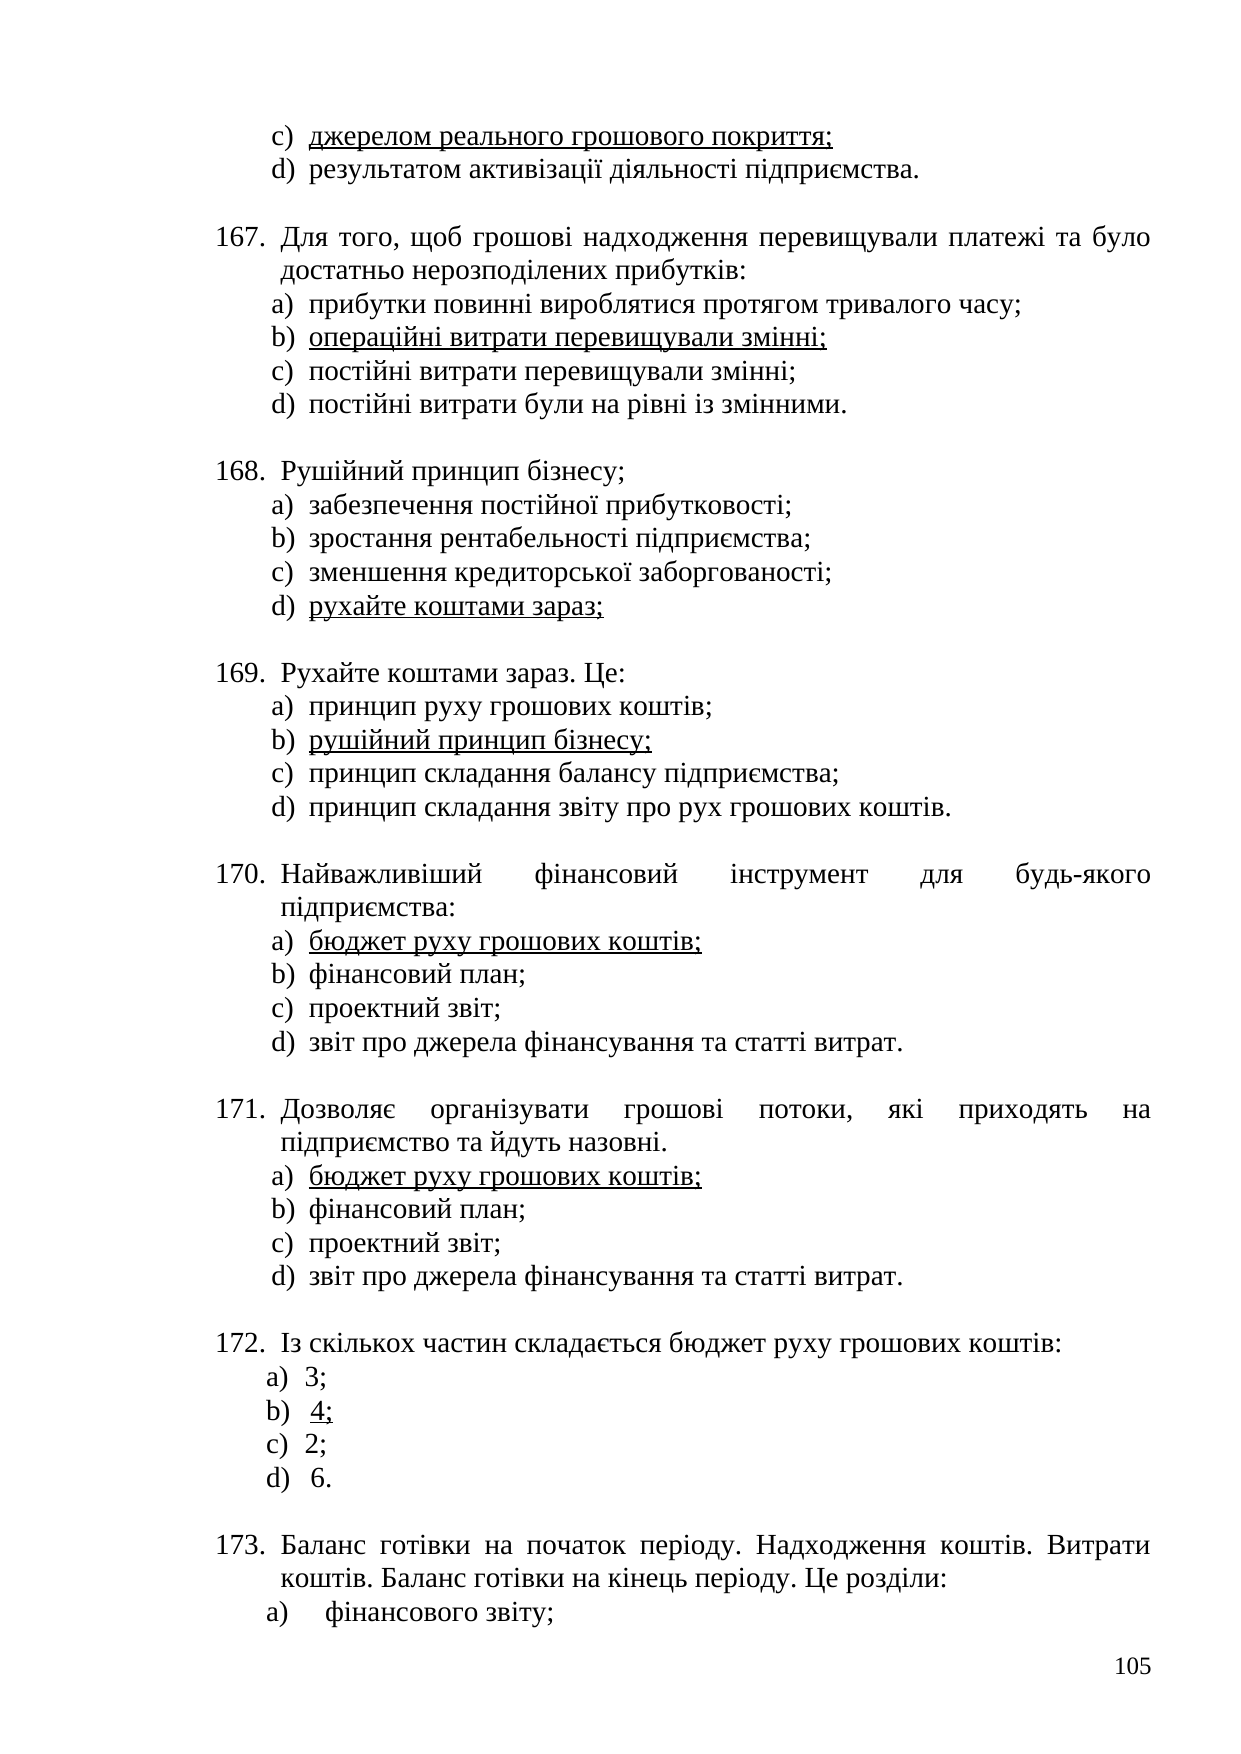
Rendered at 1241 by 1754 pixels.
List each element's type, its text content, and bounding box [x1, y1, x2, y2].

list прибутки повинні вироблятися протягом тривалого часу; [271, 286, 1152, 319]
list фінансовий план; [271, 1191, 1152, 1225]
list звіт про джерела фінансування та статті витрат. [271, 1024, 1152, 1057]
list Рухайте коштами зараз. Це: [215, 655, 1152, 688]
list результатом активізації діяльності підприємства. [271, 152, 1152, 185]
list фінансовий план; [271, 957, 1152, 990]
list операційні витрати перевищували змінні; [271, 319, 1152, 353]
list 4; [252, 1393, 1152, 1426]
list бюджет руху грошових коштів; [271, 1158, 1152, 1191]
list проектний звіт; [271, 990, 1152, 1024]
list 2; [252, 1426, 1152, 1460]
list Рушійний принцип бізнесу; [215, 453, 1152, 487]
list Найважливіший фінансовий інструмент для будь-якого підприємства: [215, 856, 1152, 923]
list 6. [252, 1460, 1152, 1493]
list 3; [252, 1359, 1152, 1393]
list бюджет руху грошових коштів; [271, 923, 1152, 957]
list зменшення кредиторської заборгованості; [271, 554, 1152, 588]
list принцип складання звіту про рух грошових коштів. [271, 789, 1152, 822]
list забезпечення постійної прибутковості; [271, 487, 1152, 521]
list принцип складання балансу підприємства; [271, 755, 1152, 789]
list Із скількох частин складається бюджет руху грошових коштів: [215, 1326, 1152, 1359]
list зростання рентабельності підприємства; [271, 521, 1152, 554]
list звіт про джерела фінансування та статті витрат. [271, 1258, 1152, 1292]
list постійні витрати перевищували змінні; [271, 353, 1152, 386]
list принцип руху грошових коштів; [271, 688, 1152, 722]
list Дозволяє організувати грошові потоки, які приходять на підприємство та йдуть назовні. [215, 1091, 1152, 1158]
list Баланс готівки на початок періоду. Надходження коштів. Витрати коштів. Баланс готівки на кінець періоду. Це розділи: [215, 1527, 1152, 1594]
list рушійний принцип бізнесу; [271, 722, 1152, 755]
list фінансового звіту; [252, 1594, 1152, 1627]
list джерелом реального грошового покриття; [271, 118, 1152, 152]
list постійні витрати були на рівні із змінними. [271, 386, 1152, 420]
list проектний звіт; [271, 1225, 1152, 1258]
list рухайте коштами зараз; [271, 588, 1152, 621]
list Для того, щоб грошові надходження перевищували платежі та було достатньо нерозподілених прибутків: [215, 219, 1152, 286]
